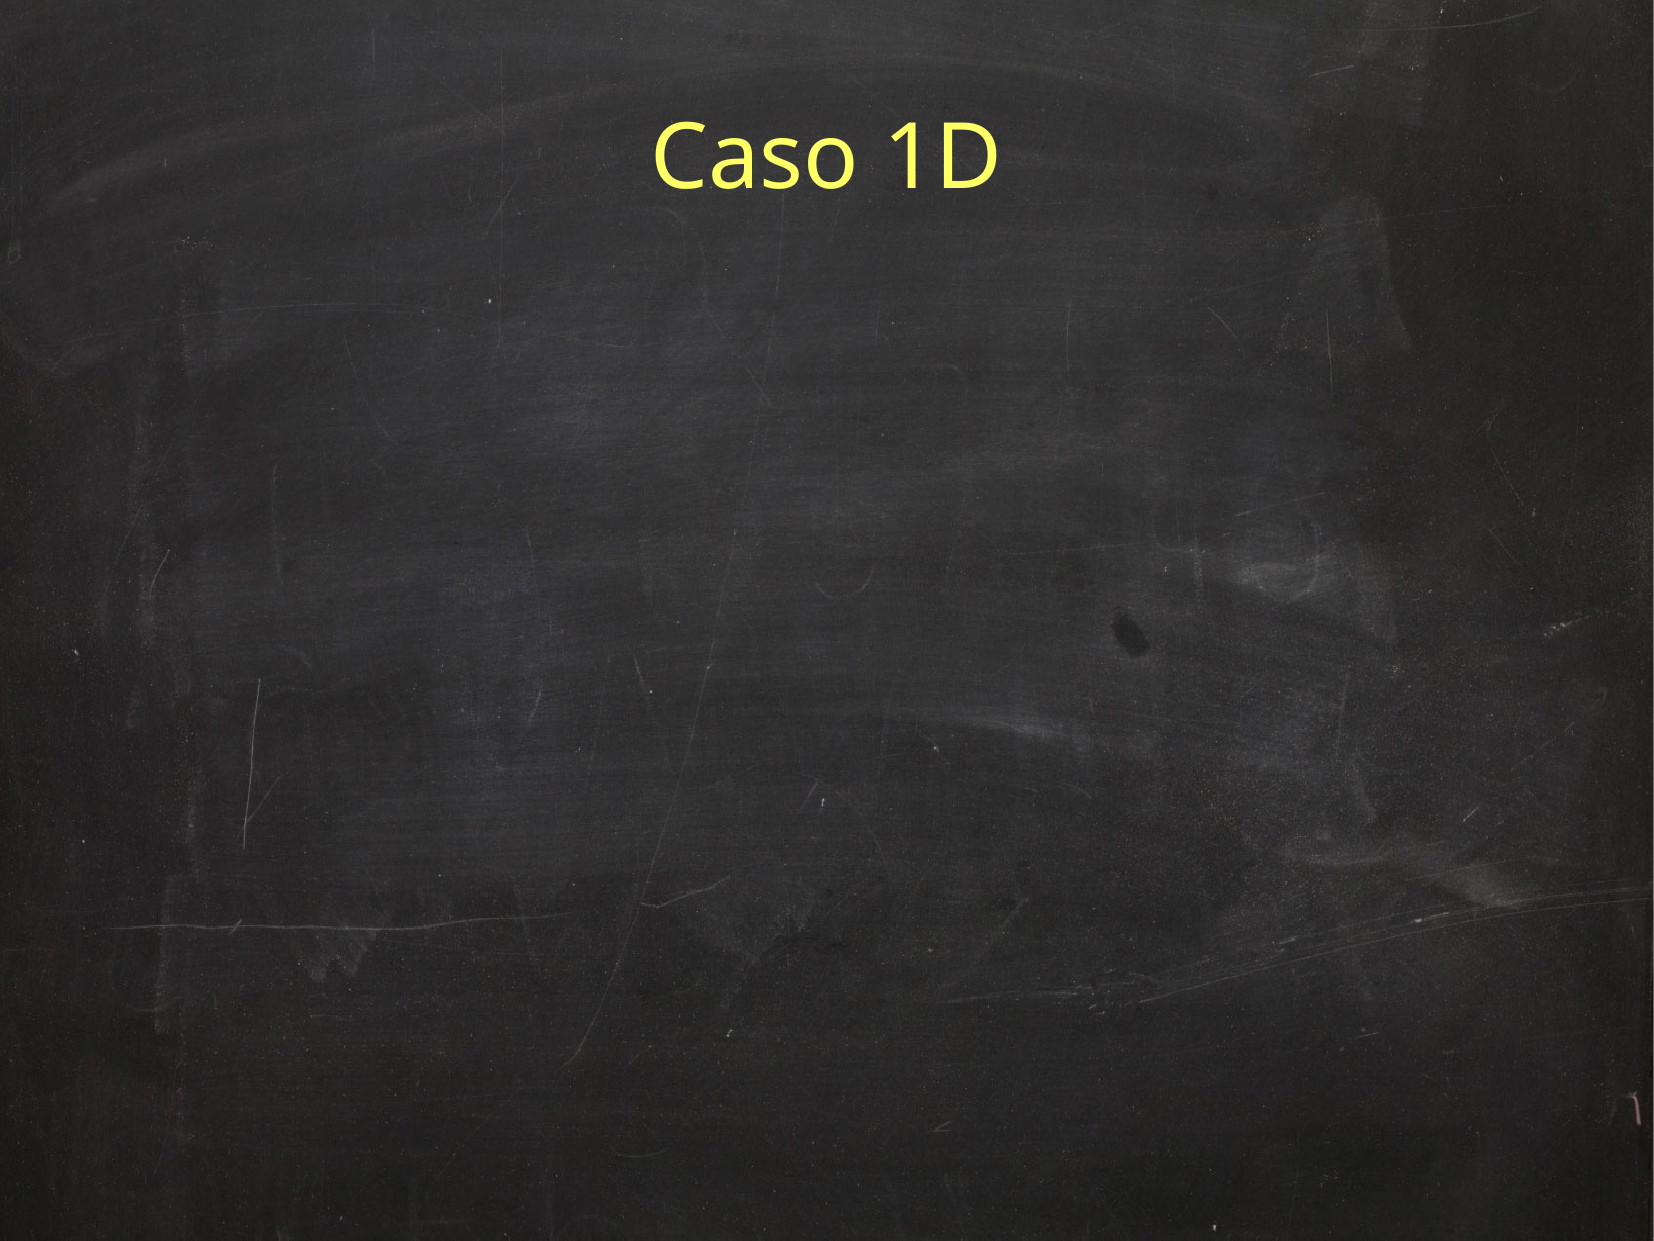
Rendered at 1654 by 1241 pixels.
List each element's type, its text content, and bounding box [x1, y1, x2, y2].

picture [0, 0, 1654, 1241]
title Caso 1D [82, 49, 1571, 257]
